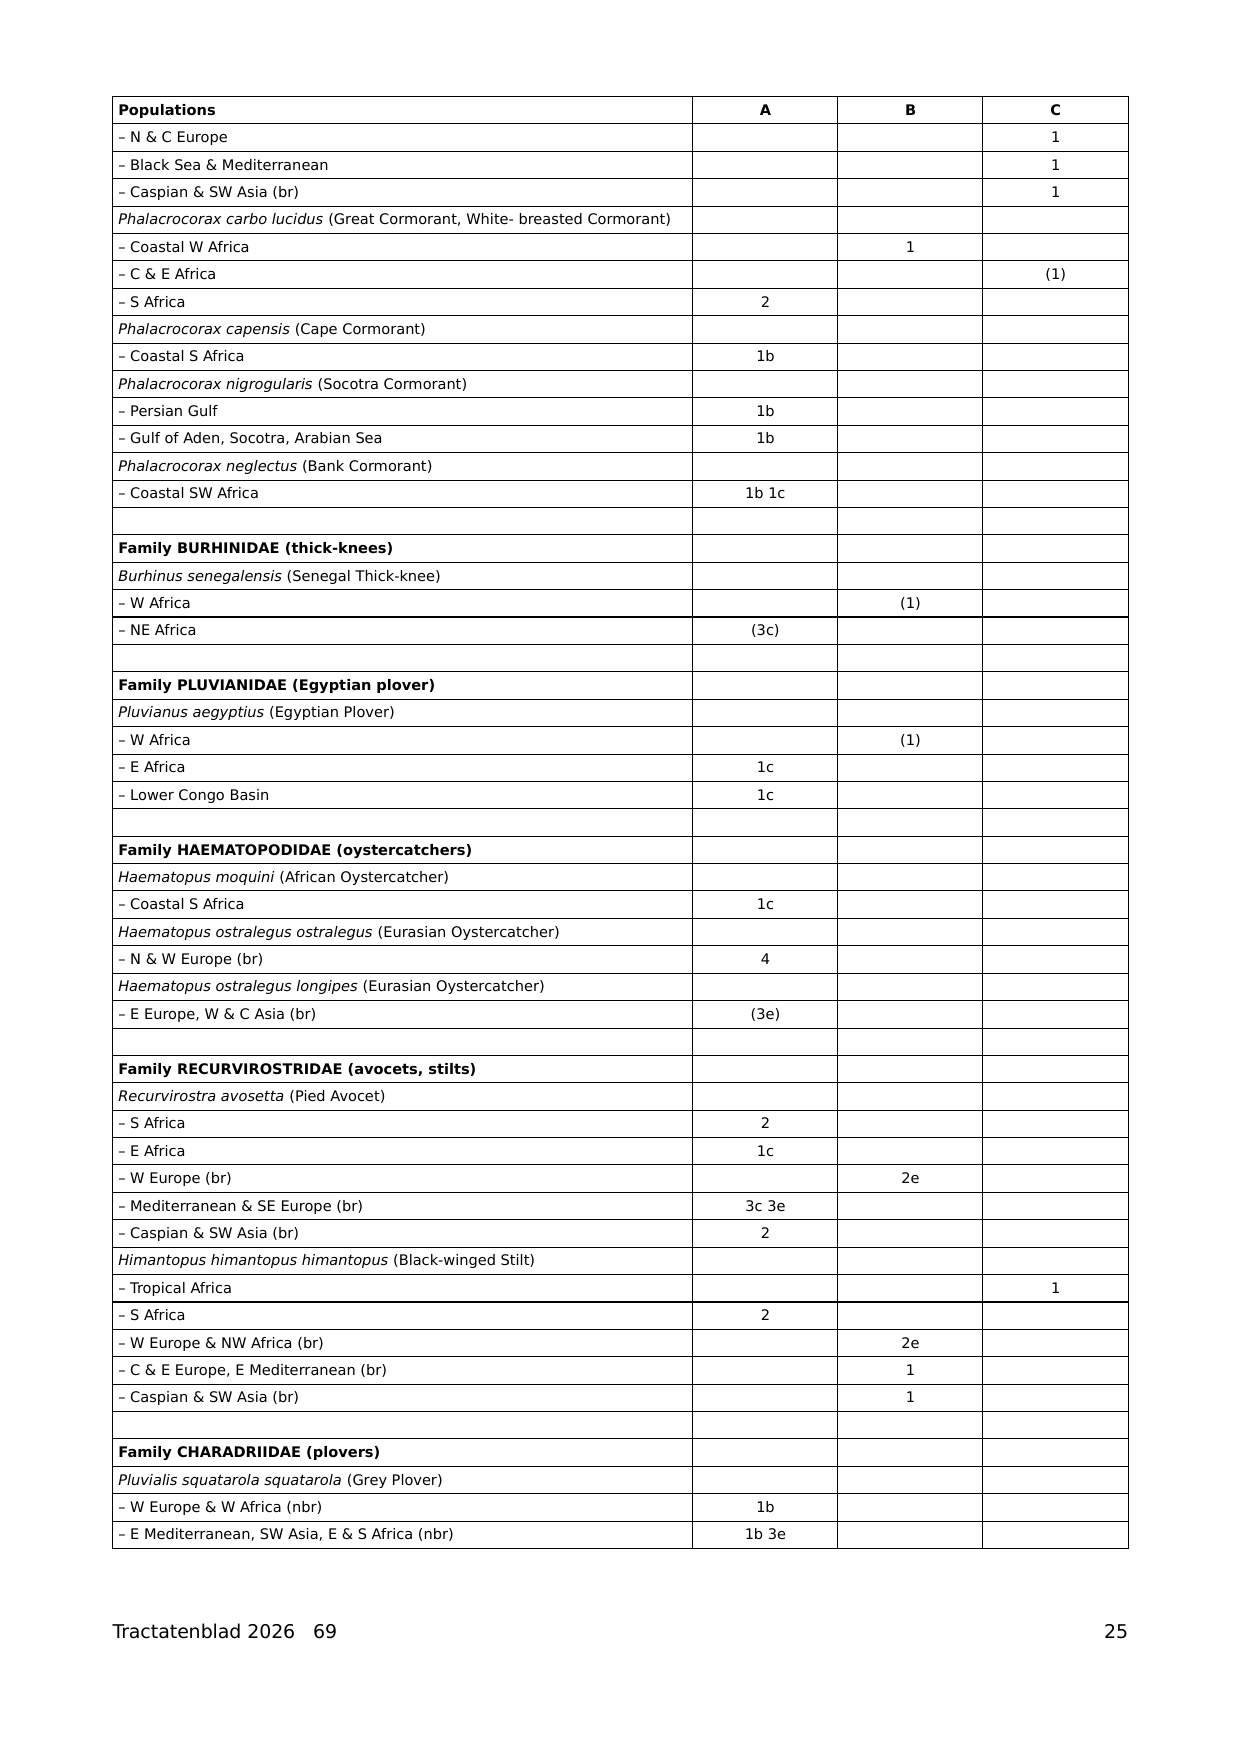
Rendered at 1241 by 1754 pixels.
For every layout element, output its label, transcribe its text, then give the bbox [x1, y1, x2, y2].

table_cell [838, 398, 982, 425]
table_cell 1 [838, 1357, 982, 1383]
table_cell 1b 3e [693, 1522, 837, 1548]
table_cell [838, 207, 982, 233]
table_cell Family HAEMATOPODIDAE (oystercatchers) [113, 837, 692, 863]
table_cell [838, 618, 982, 644]
table_cell – W Europe & NW Africa (br) [113, 1330, 692, 1356]
table_cell Haematopus ostralegus longipes (Eurasian Oystercatcher) [113, 974, 692, 1000]
table_cell [983, 1083, 1128, 1109]
table_cell Haematopus ostralegus ostralegus (Eurasian Oystercatcher) [113, 919, 692, 945]
table_cell [838, 1029, 982, 1055]
table_cell – S Africa [113, 1111, 692, 1137]
table_cell [983, 837, 1128, 863]
table_cell [838, 946, 982, 973]
table_cell [838, 344, 982, 370]
table_cell [983, 1494, 1128, 1521]
table_cell [693, 1165, 837, 1192]
table_cell [983, 1439, 1128, 1466]
table_cell [983, 1029, 1128, 1055]
table_cell [983, 645, 1128, 671]
table_cell [113, 809, 692, 836]
table_cell [983, 1412, 1128, 1438]
table_cell [983, 344, 1128, 370]
table_cell [983, 289, 1128, 315]
table_cell [113, 1029, 692, 1055]
table_cell [838, 1522, 982, 1548]
table_cell [983, 1220, 1128, 1247]
table_cell – Caspian & SW Asia (br) [113, 179, 692, 206]
table_cell [838, 1248, 982, 1274]
table_cell [983, 755, 1128, 781]
table_cell (1) [838, 727, 982, 753]
table_cell [983, 371, 1128, 397]
table_cell [693, 590, 837, 616]
table_cell [693, 234, 837, 260]
table_cell 1c [693, 1138, 837, 1164]
table_cell [838, 289, 982, 315]
table_cell [838, 426, 982, 452]
table_cell Family CHARADRIIDAE (plovers) [113, 1439, 692, 1466]
table_cell Family PLUVIANIDAE (Egyptian plover) [113, 672, 692, 699]
table_cell [693, 563, 837, 589]
table_header Populations [113, 97, 692, 123]
table_cell [983, 590, 1128, 616]
table_cell 1 [983, 124, 1128, 151]
table_cell 2 [693, 1111, 837, 1137]
table_cell [983, 1357, 1128, 1383]
table_cell [693, 1412, 837, 1438]
table_cell Family RECURVIROSTRIDAE (avocets, stilts) [113, 1056, 692, 1082]
table_cell [983, 508, 1128, 534]
table_cell 1 [838, 234, 982, 260]
table_cell (3c) [693, 618, 837, 644]
table_cell [838, 179, 982, 206]
table_cell 2 [693, 289, 837, 315]
table_cell – Persian Gulf [113, 398, 692, 425]
table_cell [983, 1467, 1128, 1493]
table_cell [983, 563, 1128, 589]
table_cell – W Europe & W Africa (nbr) [113, 1494, 692, 1521]
table_cell [838, 645, 982, 671]
table_cell [693, 179, 837, 206]
table_cell [693, 1439, 837, 1466]
table_cell [838, 919, 982, 945]
table_cell [693, 727, 837, 753]
table_cell [838, 1303, 982, 1329]
table_header A [693, 97, 837, 123]
table_cell [693, 1467, 837, 1493]
table_cell Phalacrocorax neglectus (Bank Cormorant) [113, 453, 692, 479]
table_cell [693, 1056, 837, 1082]
table_cell [983, 891, 1128, 918]
table_cell [983, 809, 1128, 836]
table_cell Recurvirostra avosetta (Pied Avocet) [113, 1083, 692, 1109]
table_cell [838, 1056, 982, 1082]
table_cell – Coastal W Africa [113, 234, 692, 260]
table_cell – E Africa [113, 1138, 692, 1164]
table_cell [838, 809, 982, 836]
table_cell (1) [983, 261, 1128, 288]
table_cell [983, 672, 1128, 699]
table_cell 1 [838, 1385, 982, 1411]
table_cell – Coastal S Africa [113, 891, 692, 918]
table_cell [693, 124, 837, 151]
table_cell – Lower Congo Basin [113, 782, 692, 808]
table_cell [983, 727, 1128, 753]
table_cell 1 [983, 152, 1128, 178]
table_cell 2 [693, 1220, 837, 1247]
table_cell [838, 672, 982, 699]
table_cell [838, 316, 982, 342]
table_cell [838, 891, 982, 918]
table_header B [838, 97, 982, 123]
table_cell [983, 207, 1128, 233]
table_cell [838, 481, 982, 507]
table_cell [693, 974, 837, 1000]
table_cell [693, 864, 837, 890]
table_cell – W Europe (br) [113, 1165, 692, 1192]
table_cell [693, 207, 837, 233]
table_cell 1c [693, 755, 837, 781]
table_cell [693, 1330, 837, 1356]
table_cell Himantopus himantopus himantopus (Black-winged Stilt) [113, 1248, 692, 1274]
table_cell (1) [838, 590, 982, 616]
table_cell [113, 645, 692, 671]
table_cell 1b [693, 426, 837, 452]
table_cell [983, 1330, 1128, 1356]
table_cell – E Africa [113, 755, 692, 781]
table_cell [693, 453, 837, 479]
table_cell [113, 1412, 692, 1438]
table_cell [838, 1220, 982, 1247]
table_cell 1b 1c [693, 481, 837, 507]
table_cell [838, 1275, 982, 1301]
table_cell [838, 261, 982, 288]
table_cell 1c [693, 891, 837, 918]
table_cell [693, 1083, 837, 1109]
table_cell – S Africa [113, 1303, 692, 1329]
table_cell – Caspian & SW Asia (br) [113, 1220, 692, 1247]
table_cell [838, 563, 982, 589]
table_cell Pluvianus aegyptius (Egyptian Plover) [113, 700, 692, 726]
table_cell [983, 919, 1128, 945]
table_cell – S Africa [113, 289, 692, 315]
table_cell Pluvialis squatarola squatarola (Grey Plover) [113, 1467, 692, 1493]
table_cell [838, 864, 982, 890]
table_cell [983, 1165, 1128, 1192]
table_cell [983, 316, 1128, 342]
table_cell – NE Africa [113, 618, 692, 644]
table_cell [983, 398, 1128, 425]
table_cell Phalacrocorax carbo lucidus (Great Cormorant, White- breasted Cormorant) [113, 207, 692, 233]
table_cell – C & E Europe, E Mediterranean (br) [113, 1357, 692, 1383]
table_cell [693, 809, 837, 836]
table_cell [983, 618, 1128, 644]
table_cell [983, 234, 1128, 260]
table_cell [693, 152, 837, 178]
table_cell [693, 1357, 837, 1383]
table_cell 1 [983, 1275, 1128, 1301]
table_cell [983, 1385, 1128, 1411]
table_cell – Black Sea & Mediterranean [113, 152, 692, 178]
table_cell [838, 1412, 982, 1438]
table_cell [838, 974, 982, 1000]
table_cell [983, 782, 1128, 808]
table_cell [113, 508, 692, 534]
table_cell [693, 700, 837, 726]
table_cell [838, 1083, 982, 1109]
table_cell Phalacrocorax capensis (Cape Cormorant) [113, 316, 692, 342]
table_cell – E Mediterranean, SW Asia, E & S Africa (nbr) [113, 1522, 692, 1548]
table_cell 2 [693, 1303, 837, 1329]
table_cell (3e) [693, 1001, 837, 1027]
table_cell 2e [838, 1165, 982, 1192]
table_cell – Gulf of Aden, Socotra, Arabian Sea [113, 426, 692, 452]
table_cell – C & E Africa [113, 261, 692, 288]
table_cell Family BURHINIDAE (thick-knees) [113, 535, 692, 562]
table_cell [983, 481, 1128, 507]
table_cell – W Africa [113, 590, 692, 616]
table_cell [693, 1385, 837, 1411]
table_cell 1b [693, 344, 837, 370]
table_cell [983, 1138, 1128, 1164]
table_cell [693, 645, 837, 671]
table_cell 1b [693, 398, 837, 425]
table_cell [838, 1193, 982, 1219]
table_cell [838, 124, 982, 151]
table_cell [838, 453, 982, 479]
table_cell [693, 508, 837, 534]
table_cell [693, 1029, 837, 1055]
table_cell [693, 672, 837, 699]
table_cell [983, 700, 1128, 726]
table_cell [983, 1111, 1128, 1137]
table_header C [983, 97, 1128, 123]
table_cell [983, 426, 1128, 452]
table_cell [693, 371, 837, 397]
table_cell [983, 453, 1128, 479]
table_cell 1b [693, 1494, 837, 1521]
table_cell Haematopus moquini (African Oystercatcher) [113, 864, 692, 890]
table_cell Burhinus senegalensis (Senegal Thick-knee) [113, 563, 692, 589]
table_cell [693, 535, 837, 562]
table_cell [693, 1275, 837, 1301]
table_cell [838, 1001, 982, 1027]
table_cell [838, 1494, 982, 1521]
table_cell [693, 837, 837, 863]
table_cell [838, 700, 982, 726]
table_cell [838, 1467, 982, 1493]
table_cell [693, 919, 837, 945]
table_cell [838, 1111, 982, 1137]
table_cell – Mediterranean & SE Europe (br) [113, 1193, 692, 1219]
table_cell [693, 316, 837, 342]
table_cell 1c [693, 782, 837, 808]
table_cell [838, 535, 982, 562]
table_cell [838, 755, 982, 781]
table_cell 1 [983, 179, 1128, 206]
table_cell [838, 1138, 982, 1164]
table_cell [983, 974, 1128, 1000]
table_cell [983, 1522, 1128, 1548]
table_cell [838, 371, 982, 397]
table_cell [983, 1056, 1128, 1082]
table_cell 2e [838, 1330, 982, 1356]
table_cell [838, 837, 982, 863]
table_cell [983, 1193, 1128, 1219]
table_cell [693, 261, 837, 288]
table_cell [983, 1248, 1128, 1274]
table_cell [838, 1439, 982, 1466]
table_cell – E Europe, W & C Asia (br) [113, 1001, 692, 1027]
table_cell [693, 1248, 837, 1274]
table_cell 3c 3e [693, 1193, 837, 1219]
table_cell [983, 1303, 1128, 1329]
table_cell [838, 782, 982, 808]
table_cell – Tropical Africa [113, 1275, 692, 1301]
table_cell [838, 508, 982, 534]
table_cell Phalacrocorax nigrogularis (Socotra Cormorant) [113, 371, 692, 397]
table_cell – W Africa [113, 727, 692, 753]
table_cell [983, 864, 1128, 890]
table_cell – Coastal S Africa [113, 344, 692, 370]
table_cell – N & W Europe (br) [113, 946, 692, 973]
table_cell [838, 152, 982, 178]
table_cell [983, 1001, 1128, 1027]
table_cell – Caspian & SW Asia (br) [113, 1385, 692, 1411]
table_cell – N & C Europe [113, 124, 692, 151]
table_cell [983, 946, 1128, 973]
table_cell – Coastal SW Africa [113, 481, 692, 507]
table_cell 4 [693, 946, 837, 973]
table_cell [983, 535, 1128, 562]
